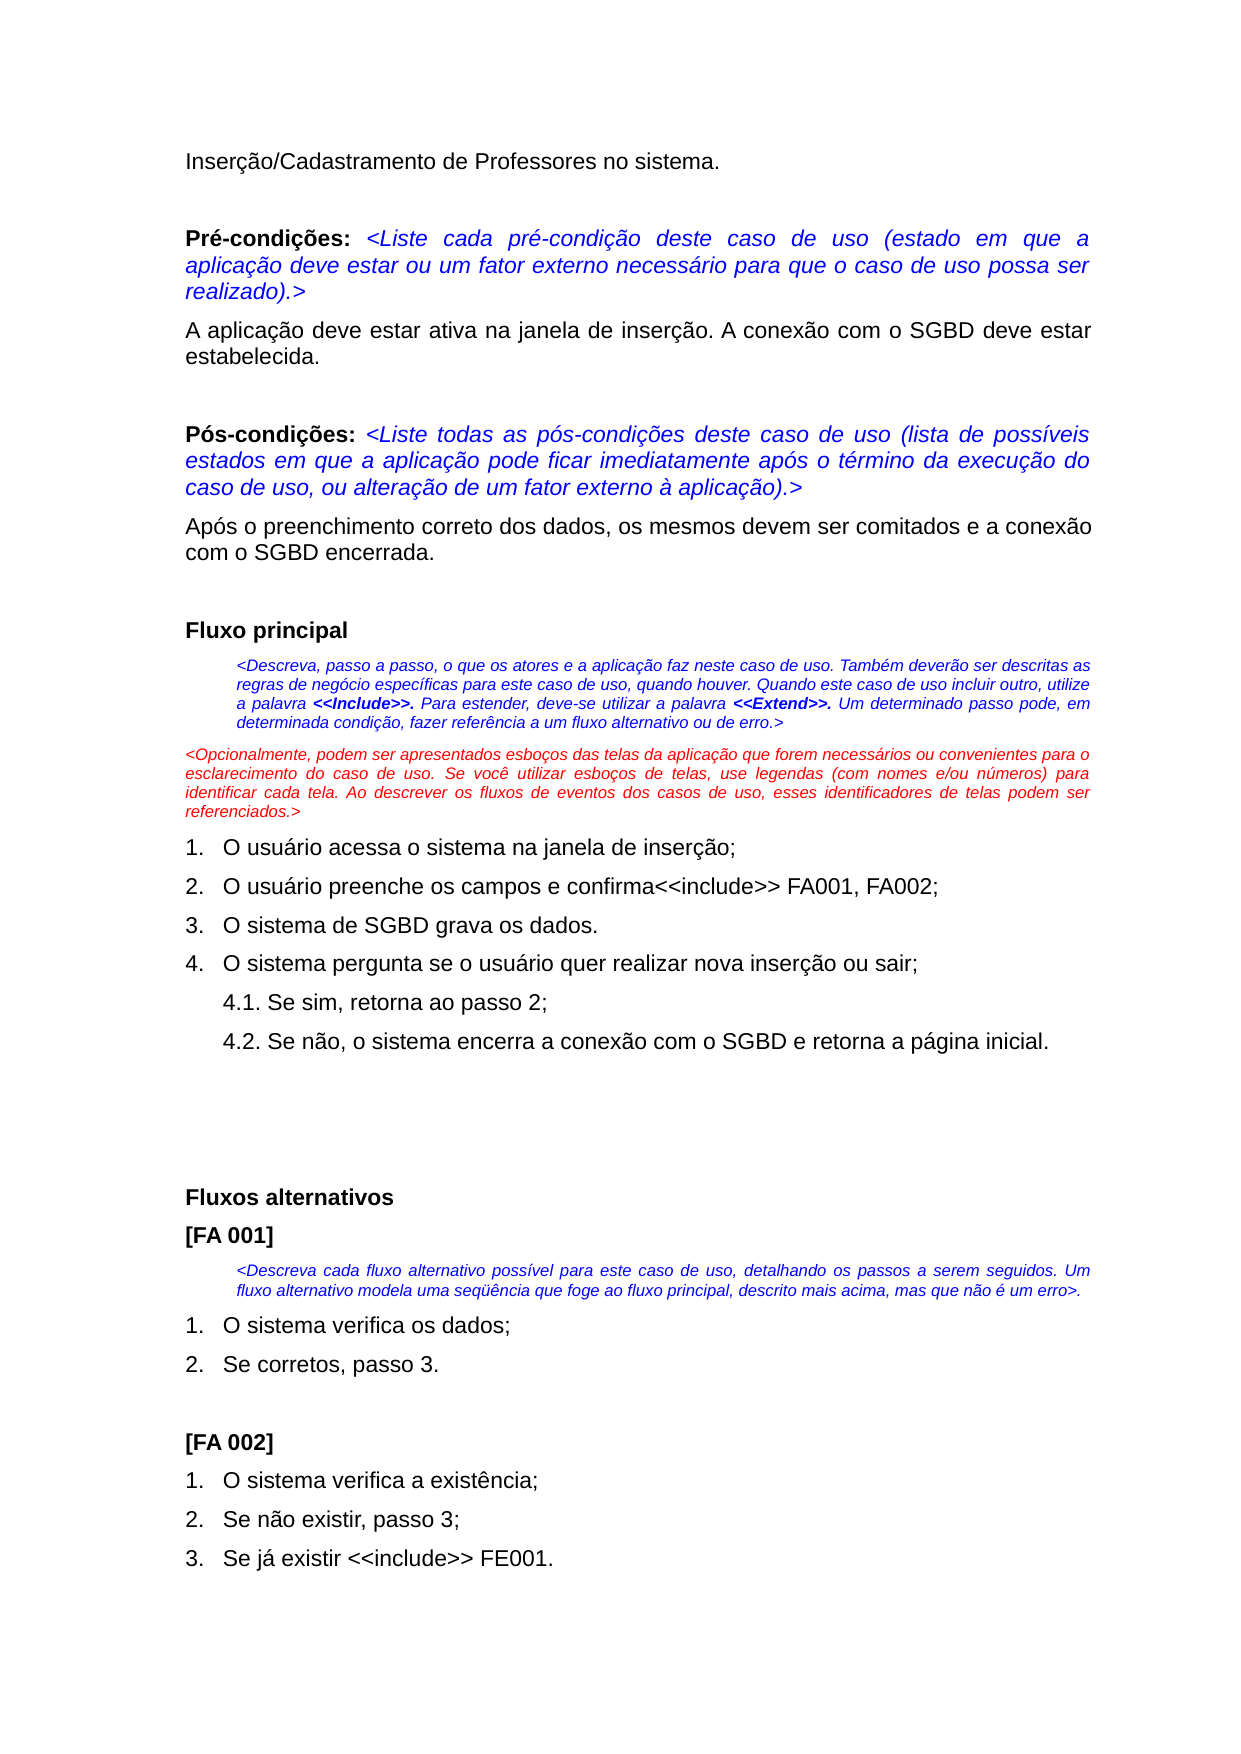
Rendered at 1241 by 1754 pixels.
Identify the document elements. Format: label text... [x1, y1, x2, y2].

list Se não existir, passo 3; [185, 1506, 1092, 1533]
text <Opcionalmente, podem ser apresentados esboços das telas da aplicação que forem necessários ou convenientes para o esclarecimento do caso de uso. Se você utilizar esboços de telas, use legendas (com nomes e/ou números) para identificar cada tela. Ao descrever os fluxos de eventos dos casos de uso, esses identificadores de telas podem ser referenciados.> [185, 745, 1092, 821]
list O usuário acessa o sistema na janela de inserção; [185, 834, 1092, 860]
text [FA 001] [148, 1222, 1092, 1249]
text [FA 002] [148, 1429, 1092, 1455]
text <Descreva cada fluxo alternativo possível para este caso de uso, detalhando os passos a serem seguidos. Um fluxo alternativo modela uma seqüência que foge ao fluxo principal, descrito mais acima, mas que não é um erro>. [236, 1261, 1092, 1299]
list O sistema verifica os dados; [185, 1312, 1092, 1338]
list Se já existir <<include>> FE001. [185, 1545, 1092, 1572]
list O sistema de SGBD grava os dados. [185, 912, 1092, 938]
text Fluxo principal [185, 617, 1092, 643]
text 4.1. Se sim, retorna ao passo 2; [223, 989, 1092, 1016]
text Após o preenchimento correto dos dados, os mesmos devem ser comitados e a conexão com o SGBD encerrada. [185, 513, 1092, 565]
text 4.2. Se não, o sistema encerra a conexão com o SGBD e retorna a página inicial. [223, 1028, 1092, 1054]
text Fluxos alternativos [185, 1183, 1092, 1210]
list O usuário preenche os campos e confirma<<include>> FA001, FA002; [185, 873, 1092, 899]
text Pré-condições: <Liste cada pré-condição deste caso de uso (estado em que a aplicação deve estar ou um fator externo necessário para que o caso de uso possa ser realizado).> [185, 225, 1092, 304]
text A aplicação deve estar ativa na janela de inserção. A conexão com o SGBD deve estar estabelecida. [185, 317, 1092, 370]
text Inserção/Cadastramento de Professores no sistema. [185, 148, 1092, 174]
list O sistema pergunta se o usuário quer realizar nova inserção ou sair; [185, 950, 1092, 977]
text <Descreva, passo a passo, o que os atores e a aplicação faz neste caso de uso. Também deverão ser descritas as regras de negócio específicas para este caso de uso, quando houver. Quando este caso de uso incluir outro, utilize a palavra <<Include>>. Para estender, deve-se utilizar a palavra <<Extend>>. Um determinado passo pode, em determinada condição, fazer referência a um fluxo alternativo ou de erro.> [236, 656, 1092, 732]
list O sistema verifica a existência; [185, 1467, 1092, 1494]
text Pós-condições: <Liste todas as pós-condições deste caso de uso (lista de possíveis estados em que a aplicação pode ficar imediatamente após o término da execução do caso de uso, ou alteração de um fator externo à aplicação).> [185, 421, 1092, 500]
list Se corretos, passo 3. [185, 1351, 1092, 1377]
